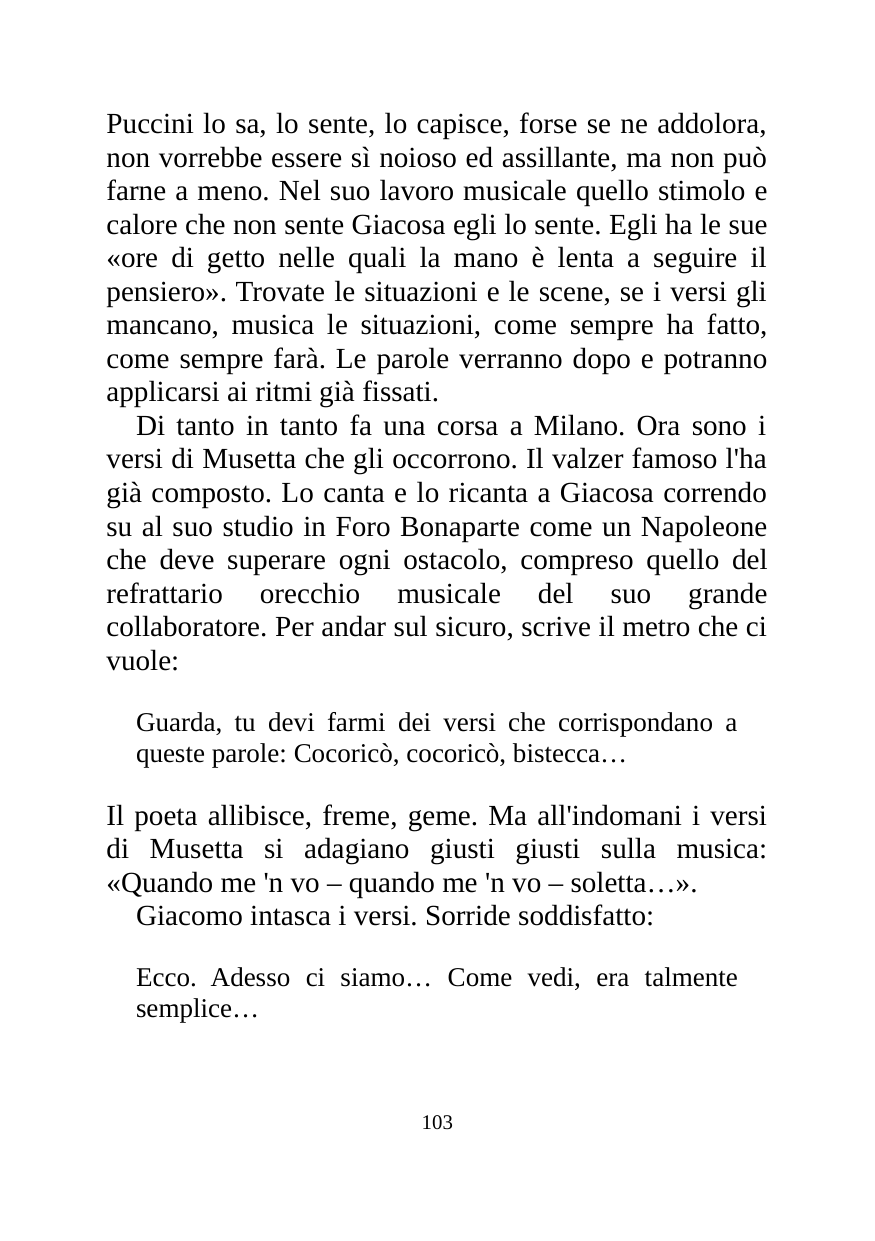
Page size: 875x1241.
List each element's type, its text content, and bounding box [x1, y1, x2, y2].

text Giacomo intasca i versi. Sorride soddisfatto: [106, 898, 768, 932]
text Puccini lo sa, lo sente, lo capisce, forse se ne addolora, non vorrebbe essere sì noioso ed assillante, ma non può farne a meno. Nel suo lavoro musicale quello stimolo e calore che non sente Giacosa egli lo sente. Egli ha le sue «ore di getto nelle quali la mano è lenta a seguire il pensiero». Trovate le situazioni e le scene, se i versi gli mancano, musica le situazioni, come sempre ha fatto, come sempre farà. Le parole verranno dopo e potranno applicarsi ai ritmi già fissati. [106, 106, 768, 408]
text Guarda, tu devi farmi dei versi che corrispondano a queste parole: Cocoricò, cocoricò, bistecca… [136, 706, 738, 768]
text Ecco. Adesso ci siamo… Come vedi, era talmente semplice… [136, 961, 738, 1024]
text Il poeta allibisce, freme, geme. Ma all'indomani i versi di Musetta si adagiano giusti giusti sulla musica: «Quando me 'n vo – quando me 'n vo – soletta…». [106, 798, 768, 898]
text Di tanto in tanto fa una corsa a Milano. Ora sono i versi di Musetta che gli occorrono. Il valzer famoso l'ha già composto. Lo canta e lo ricanta a Giacosa correndo su al suo studio in Foro Bonaparte come un Napoleone che deve superare ogni ostacolo, compreso quello del refrattario orecchio musicale del suo grande collaboratore. Per andar sul sicuro, scrive il metro che ci vuole: [106, 408, 768, 676]
